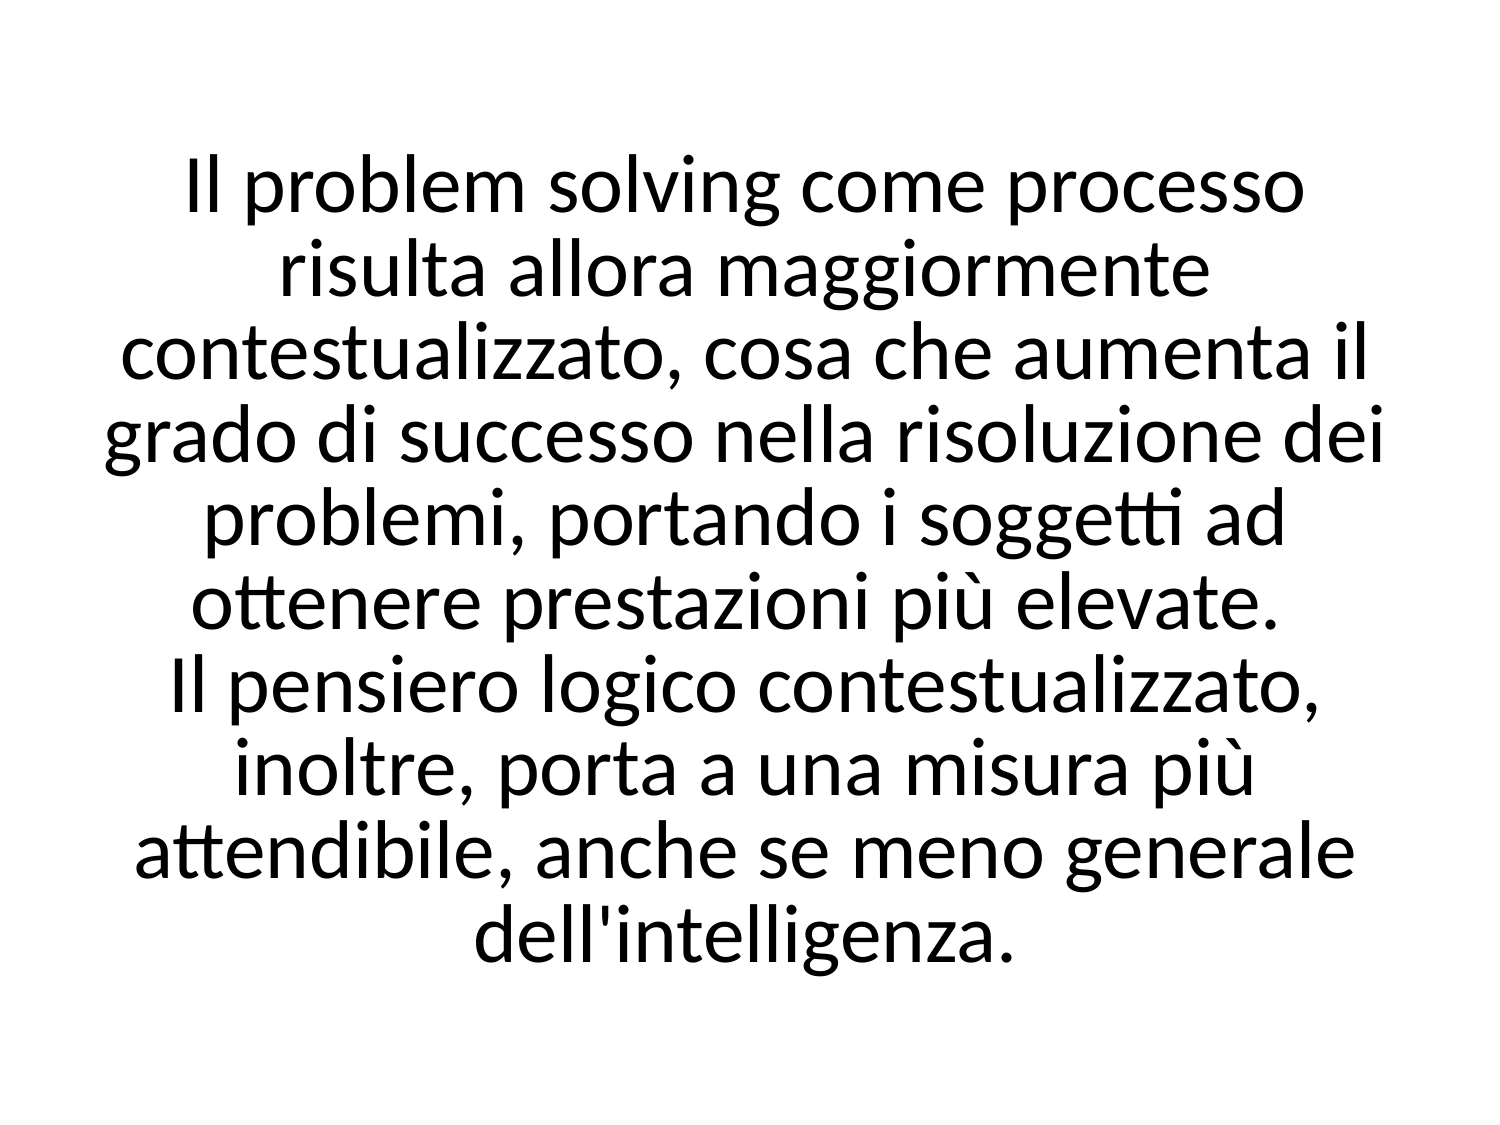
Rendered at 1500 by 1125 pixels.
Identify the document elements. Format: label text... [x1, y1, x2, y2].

title Il problem solving come processo risulta allora maggiormente contestualizzato, cosa che aumenta il grado di successo nella risoluzione dei problemi, portando i soggetti ad ottenere prestazioni più elevate. Il pensiero logico contestualizzato, inoltre, porta a una misura più attendibile, anche se meno generale dell'intelligenza. [70, 59, 1421, 1075]
